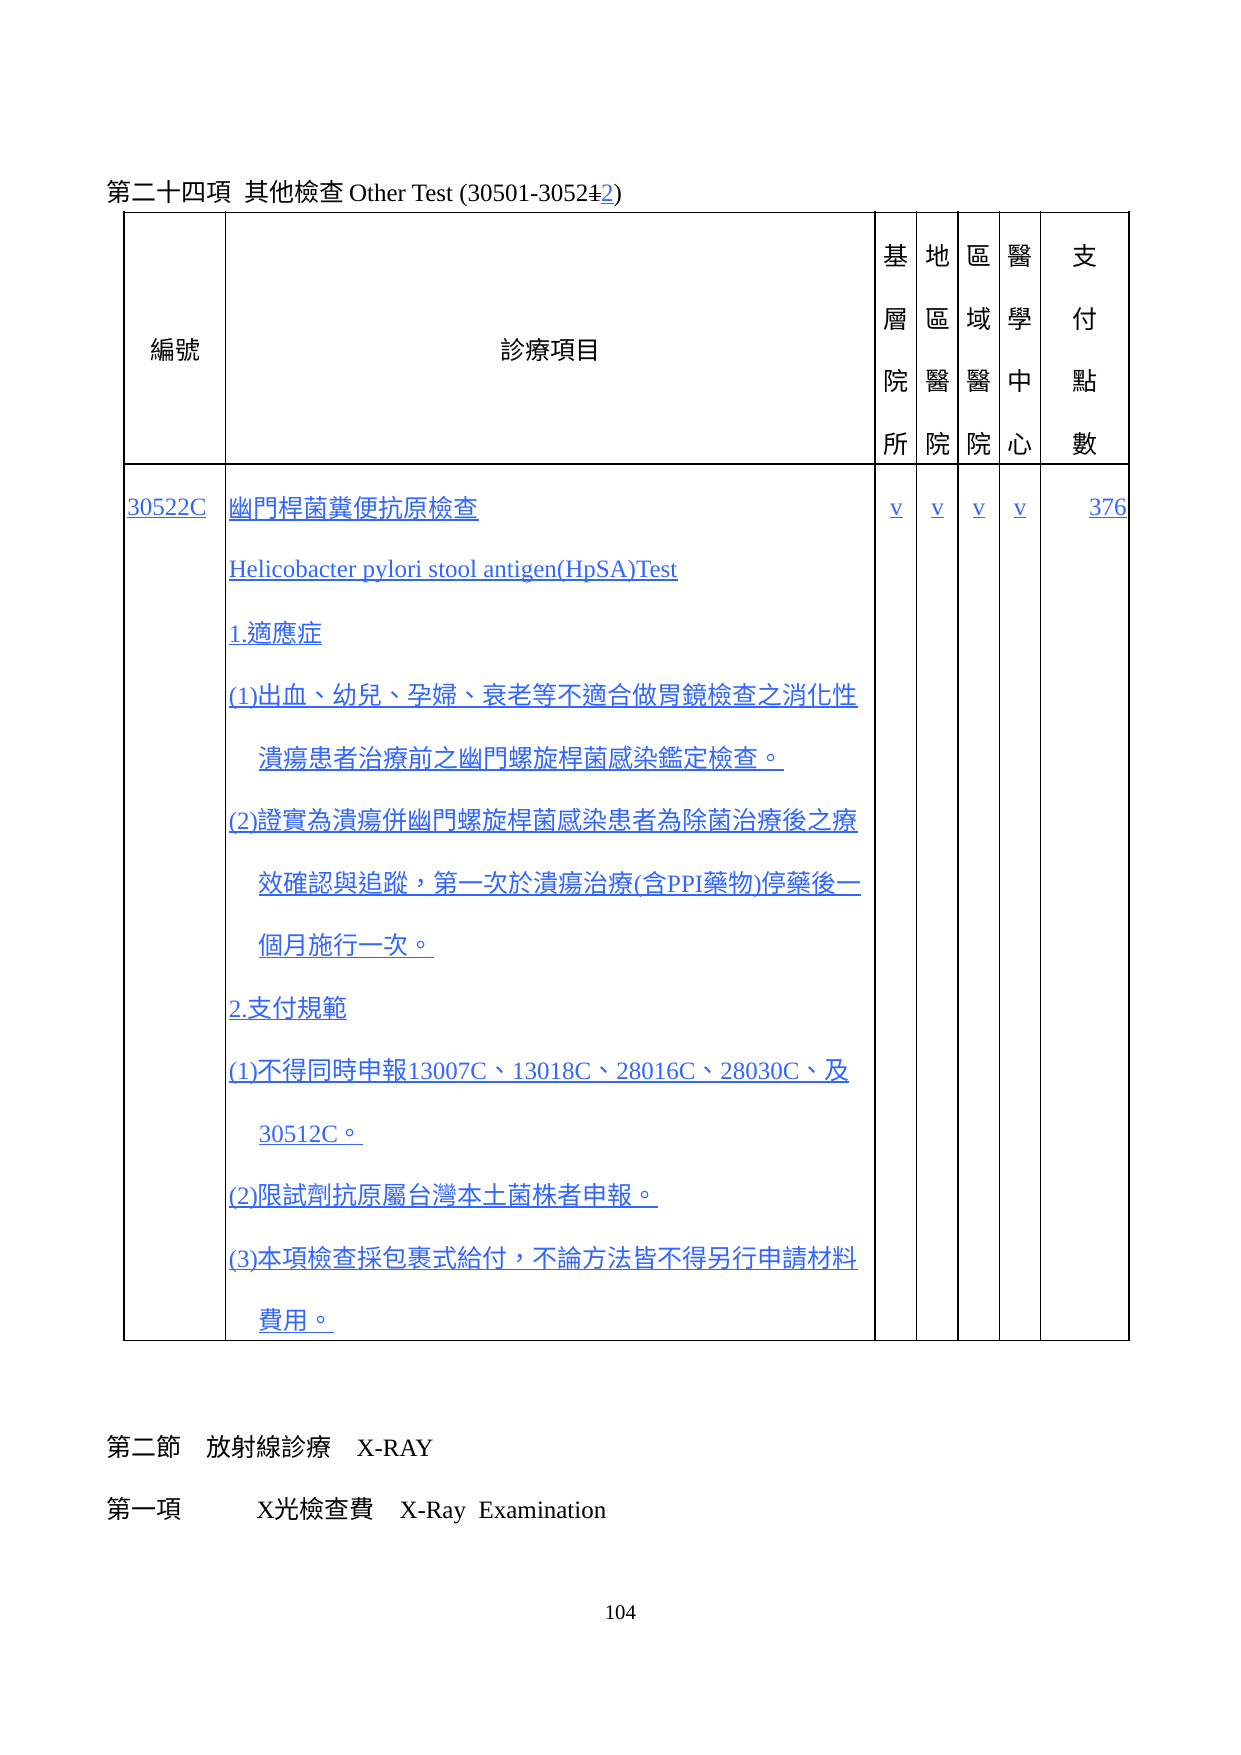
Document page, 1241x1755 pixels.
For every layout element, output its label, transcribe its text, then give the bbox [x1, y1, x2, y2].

table_header 基 層 院 所 [876, 213, 916, 463]
table_header 地 區 醫 院 [917, 213, 957, 463]
table_header 診療項目 [226, 213, 874, 463]
text 第二十四項 其他檢查Other Test (30501-305212) [106, 149, 1134, 211]
table_cell 376 [1041, 465, 1128, 1339]
text 第一項 X光檢查費 X-Ray Examination [106, 1466, 1134, 1529]
table_cell v [959, 465, 999, 1339]
table_cell v [917, 465, 957, 1339]
table_header 支 付 點 數 [1041, 213, 1128, 463]
table_cell v [876, 465, 916, 1339]
table_cell 幽門桿菌糞便抗原檢查 Helicobacter pylori stool antigen(HpSA)Test 1.適應症 (1)出血、幼兒、孕婦、衰老等不適合做胃鏡檢查之消化性潰瘍患者治療前之幽門螺旋桿菌感染鑑定檢查。 (2)證實為潰瘍併幽門螺旋桿菌感染患者為除菌治療後之療效確認與追蹤，第一次於潰瘍治療(含PPI藥物)停藥後一個月施行一次。 2.支付規範 (1)不得同時申報13007C、13018C、28016C、28030C、及30512C。 (2)限試劑抗原屬台灣本土菌株者申報。 (3)本項檢查採包裹式給付，不論方法皆不得另行申請材料費用。 [226, 465, 874, 1339]
table_cell 30522C [125, 465, 225, 1339]
table_header 編號 [125, 213, 225, 463]
table_header 醫 學 中 心 [1000, 213, 1040, 463]
table_cell v [1000, 465, 1040, 1339]
text 第二節 放射線診療 X-RAY [106, 1404, 1134, 1466]
table_header 區 域 醫 院 [959, 213, 999, 463]
